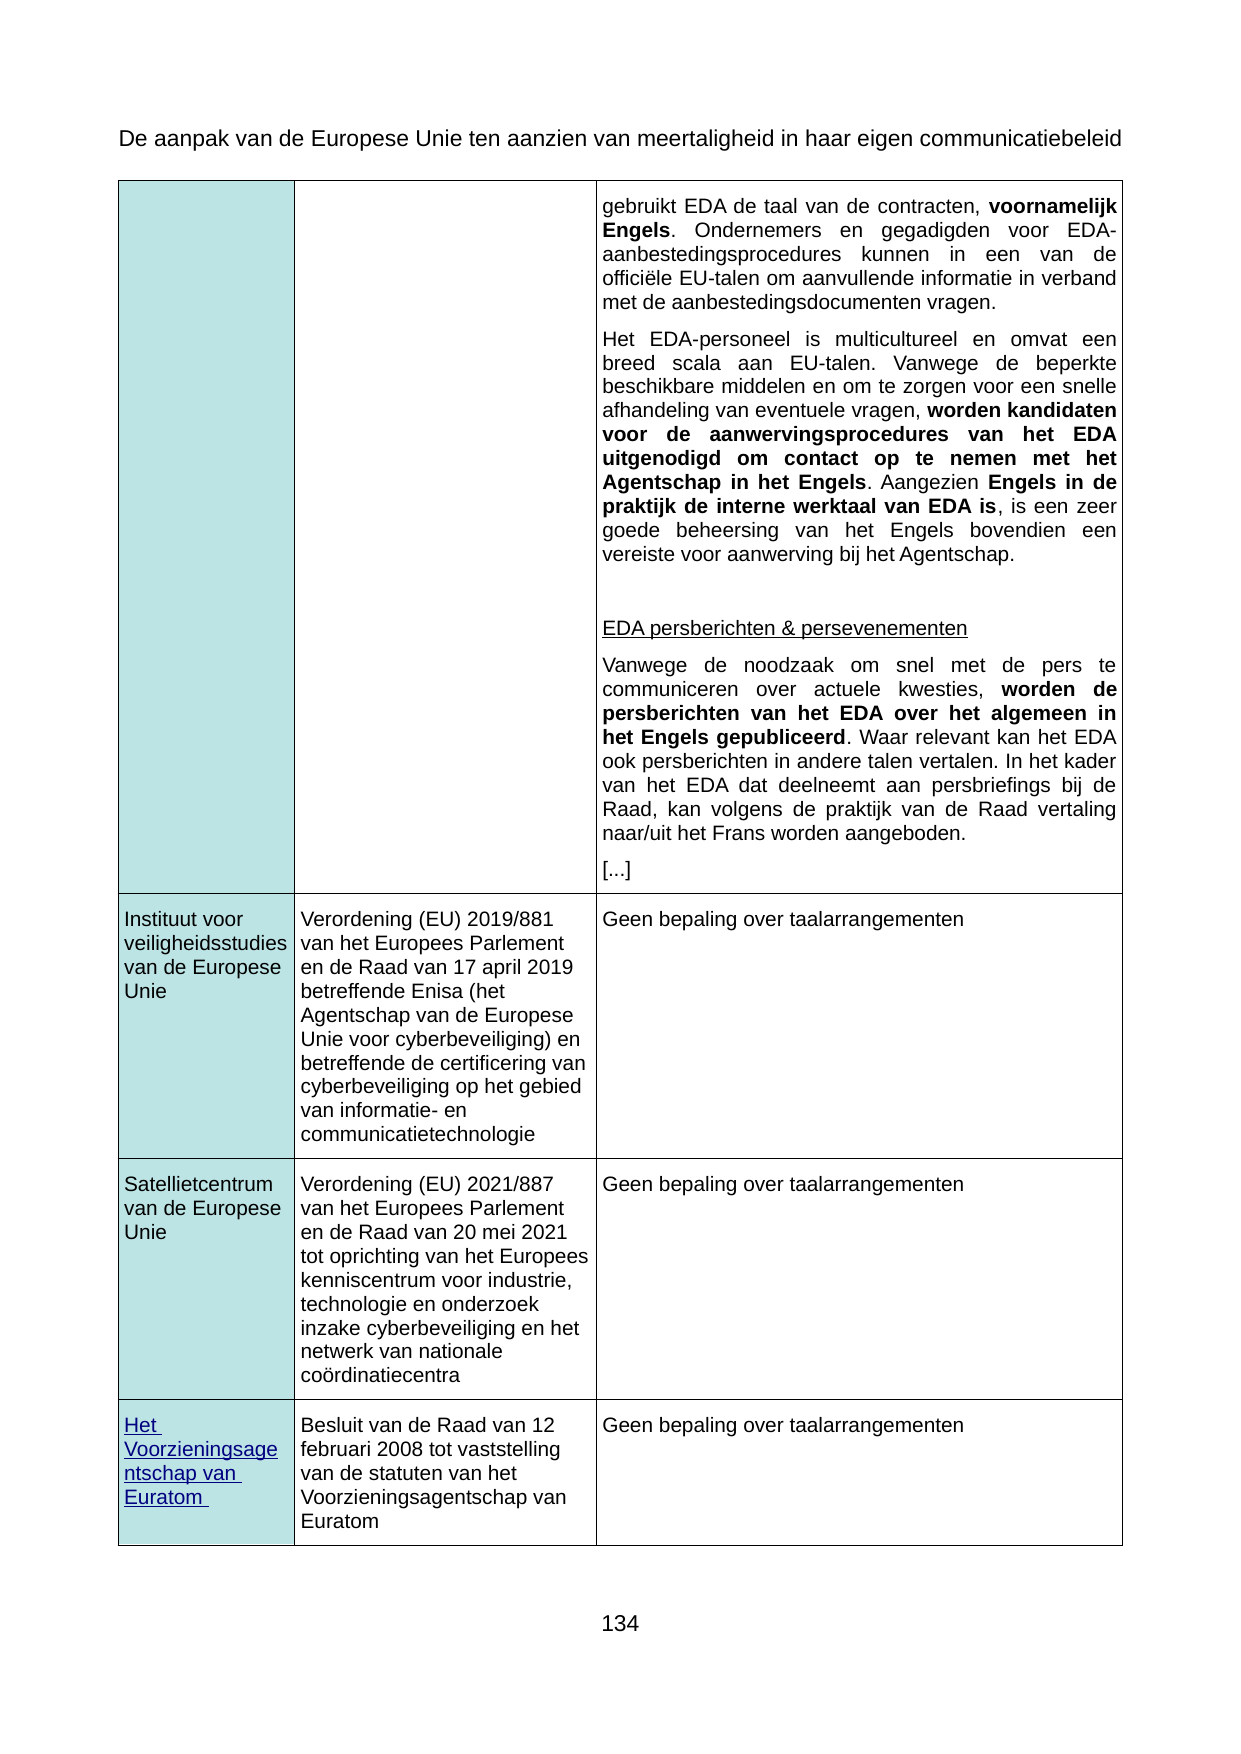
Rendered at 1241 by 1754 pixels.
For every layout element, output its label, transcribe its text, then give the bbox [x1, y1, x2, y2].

table_cell Instituut voor veiligheidsstudies van de Europese Unie [119, 894, 294, 1158]
table_cell Verordening (EU) 2021/887 van het Europees Parlement en de Raad van 20 mei 2021 tot oprichting van het Europees kenniscentrum voor industrie, technologie en onderzoek inzake cyberbeveiliging en het netwerk van nationale coördinatiecentra [295, 1159, 596, 1399]
table_cell Verordening (EU) 2019/881 van het Europees Parlement en de Raad van 17 april 2019 betreffende Enisa (het Agentschap van de Europese Unie voor cyberbeveiliging) en betreffende de certificering van cyberbeveiliging op het gebied van informatie- en communicatietechnologie [295, 894, 596, 1158]
table_cell [295, 181, 596, 893]
table_cell Het Voorzieningsagentschap van Euratom [119, 1400, 294, 1544]
table_cell Geen bepaling over taalarrangementen [597, 894, 1122, 1158]
table_cell Geen bepaling over taalarrangementen [597, 1400, 1122, 1544]
table_cell Satellietcentrum van de Europese Unie [119, 1159, 294, 1399]
table_cell Besluit van de Raad van 12 februari 2008 tot vaststelling van de statuten van het Voorzieningsagentschap van Euratom [295, 1400, 596, 1544]
table_cell Geen bepaling over taalarrangementen [597, 1159, 1122, 1399]
table_cell [119, 181, 294, 893]
table_cell gebruikt EDA de taal van de contracten, voornamelijk Engels. Ondernemers en gegadigden voor EDA-aanbestedingsprocedures kunnen in een van de officiële EU-talen om aanvullende informatie in verband met de aanbestedingsdocumenten vragen. Het EDA-personeel is multicultureel en omvat een breed scala aan EU-talen. Vanwege de beperkte beschikbare middelen en om te zorgen voor een snelle afhandeling van eventuele vragen, worden kandidaten voor de aanwervingsprocedures van het EDA uitgenodigd om contact op te nemen met het Agentschap in het Engels. Aangezien Engels in de praktijk de interne werktaal van EDA is, is een zeer goede beheersing van het Engels bovendien een vereiste voor aanwerving bij het Agentschap. EDA persberichten & persevenementen Vanwege de noodzaak om snel met de pers te communiceren over actuele kwesties, worden de persberichten van het EDA over het algemeen in het Engels gepubliceerd. Waar relevant kan het EDA ook persberichten in andere talen vertalen. In het kader van het EDA dat deelneemt aan persbriefings bij de Raad, kan volgens de praktijk van de Raad vertaling naar/uit het Frans worden aangeboden. [...] [597, 181, 1122, 893]
